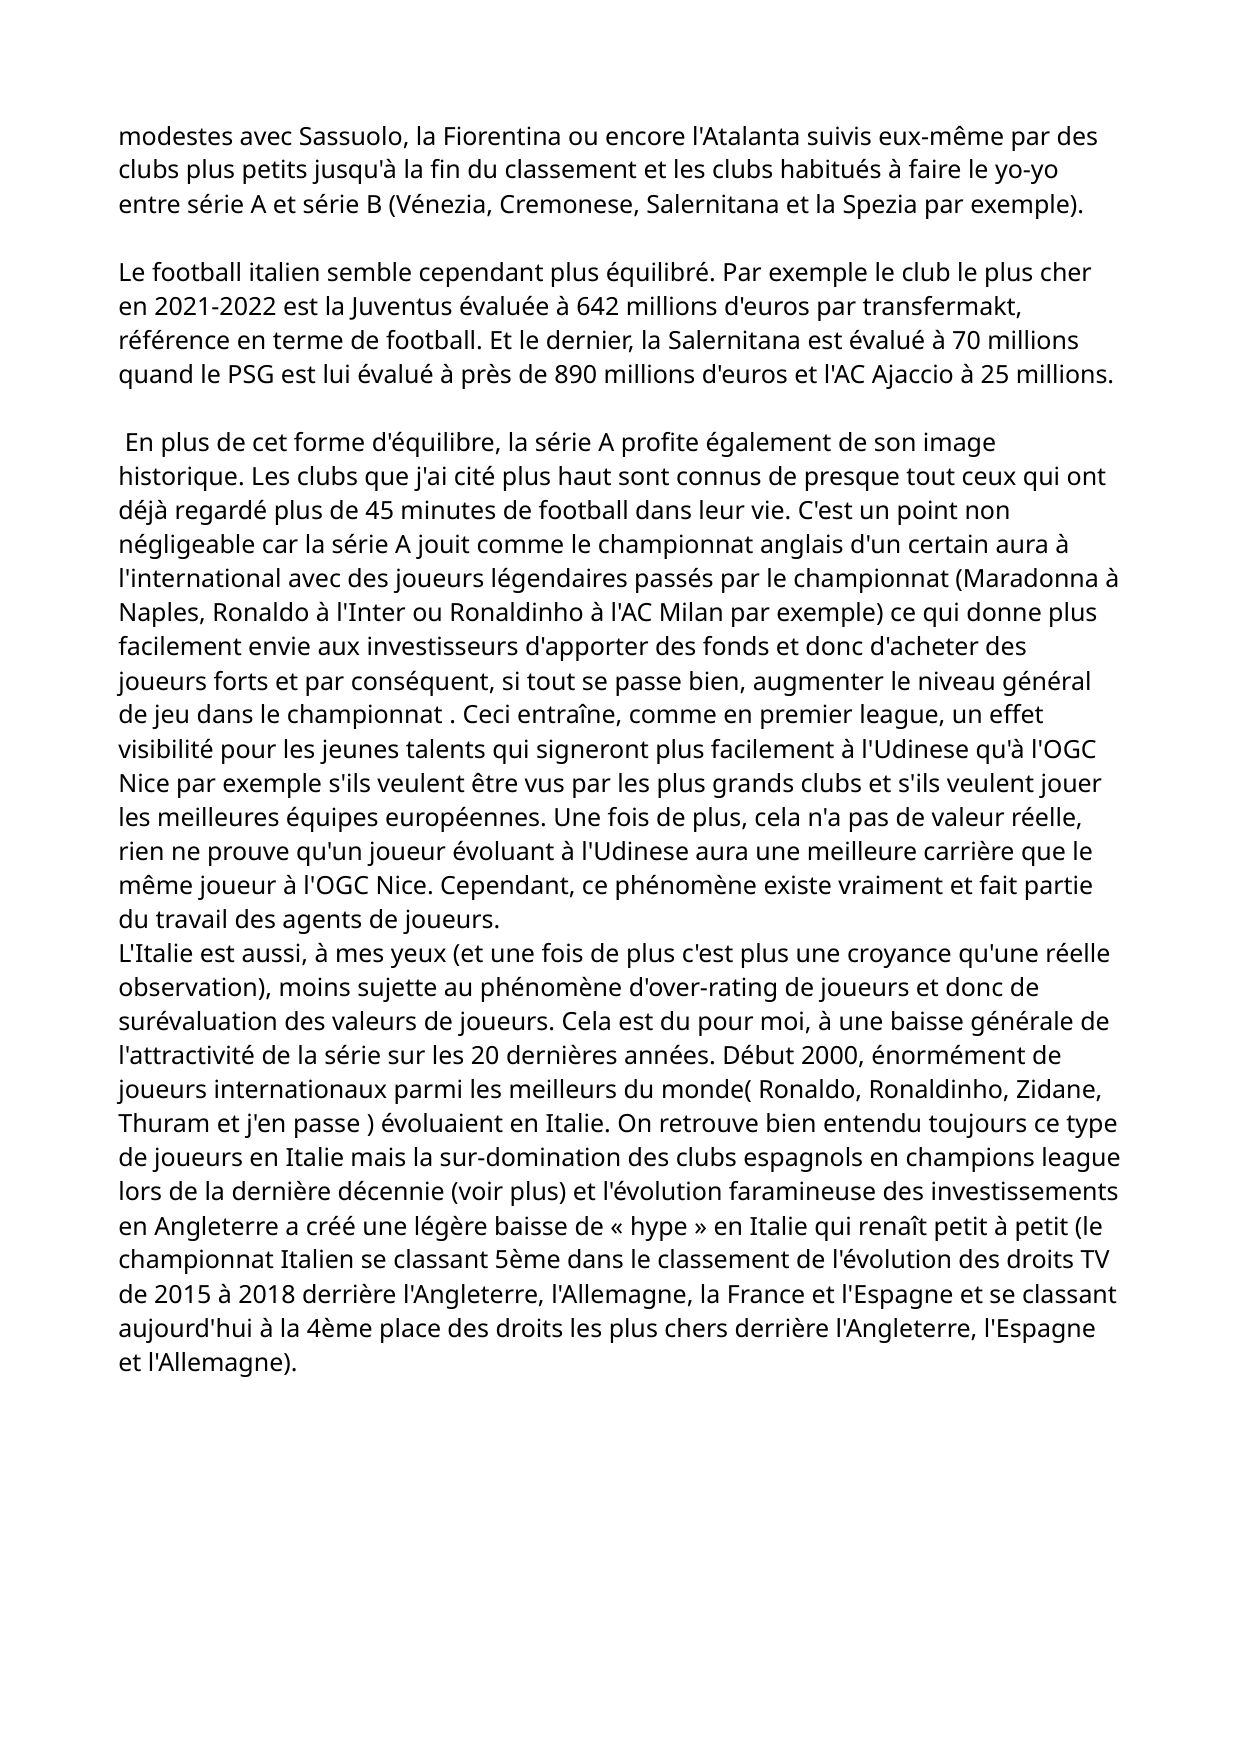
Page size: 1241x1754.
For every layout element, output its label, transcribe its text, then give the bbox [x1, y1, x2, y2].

text En plus de cet forme d'équilibre, la série A profite également de son image historique. Les clubs que j'ai cité plus haut sont connus de presque tout ceux qui ont déjà regardé plus de 45 minutes de football dans leur vie. C'est un point non négligeable car la série A jouit comme le championnat anglais d'un certain aura à l'international avec des joueurs légendaires passés par le championnat (Maradonna à Naples, Ronaldo à l'Inter ou Ronaldinho à l'AC Milan par exemple) ce qui donne plus facilement envie aux investisseurs d'apporter des fonds et donc d'acheter des joueurs forts et par conséquent, si tout se passe bien, augmenter le niveau général de jeu dans le championnat . Ceci entraîne, comme en premier league, un effet visibilité pour les jeunes talents qui signeront plus facilement à l'Udinese qu'à l'OGC Nice par exemple s'ils veulent être vus par les plus grands clubs et s'ils veulent jouer les meilleures équipes européennes. Une fois de plus, cela n'a pas de valeur réelle, rien ne prouve qu'un joueur évoluant à l'Udinese aura une meilleure carrière que le même joueur à l'OGC Nice. Cependant, ce phénomène existe vraiment et fait partie du travail des agents de joueurs. [118, 425, 1122, 936]
text modestes avec Sassuolo, la Fiorentina ou encore l'Atalanta suivis eux-même par des clubs plus petits jusqu'à la fin du classement et les clubs habitués à faire le yo-yo entre série A et série B (Vénezia, Cremonese, Salernitana et la Spezia par exemple). [118, 118, 1122, 220]
text Le football italien semble cependant plus équilibré. Par exemple le club le plus cher en 2021-2022 est la Juventus évaluée à 642 millions d'euros par transfermakt, référence en terme de football. Et le dernier, la Salernitana est évalué à 70 millions quand le PSG est lui évalué à près de 890 millions d'euros et l'AC Ajaccio à 25 millions. [118, 254, 1122, 391]
text L'Italie est aussi, à mes yeux (et une fois de plus c'est plus une croyance qu'une réelle observation), moins sujette au phénomène d'over-rating de joueurs et donc de surévaluation des valeurs de joueurs. Cela est du pour moi, à une baisse générale de l'attractivité de la série sur les 20 dernières années. Début 2000, énormément de joueurs internationaux parmi les meilleurs du monde( Ronaldo, Ronaldinho, Zidane, Thuram et j'en passe ) évoluaient en Italie. On retrouve bien entendu toujours ce type de joueurs en Italie mais la sur-domination des clubs espagnols en champions league lors de la dernière décennie (voir plus) et l'évolution faramineuse des investissements en Angleterre a créé une légère baisse de « hype » en Italie qui renaît petit à petit (le championnat Italien se classant 5ème dans le classement de l'évolution des droits TV de 2015 à 2018 derrière l'Angleterre, l'Allemagne, la France et l'Espagne et se classant aujourd'hui à la 4ème place des droits les plus chers derrière l'Angleterre, l'Espagne et l'Allemagne). [118, 936, 1122, 1378]
